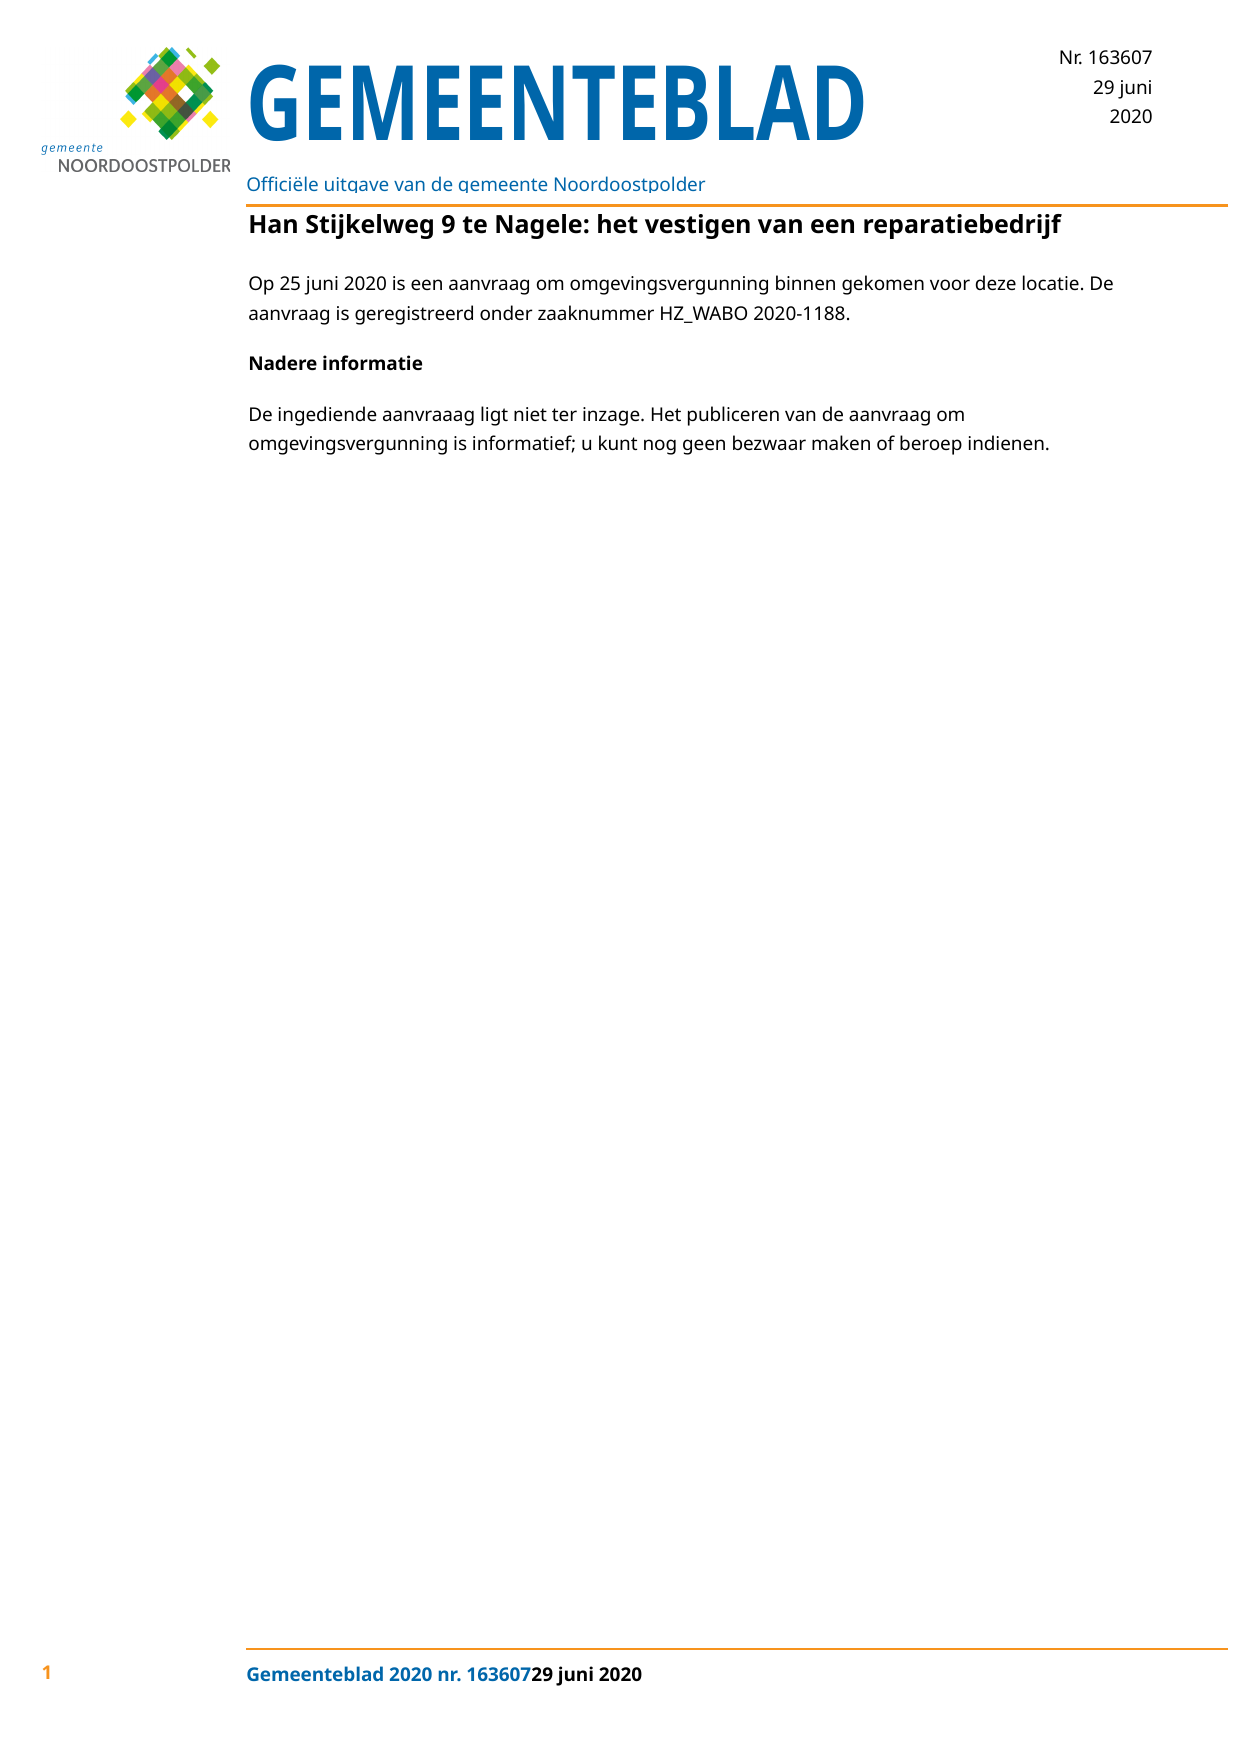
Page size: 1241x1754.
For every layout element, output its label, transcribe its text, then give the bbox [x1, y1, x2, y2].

text Han Stijkelweg 9 te Nagele: het vestigen van een reparatiebedrijf [248, 207, 1152, 241]
picture [41, 47, 231, 172]
text De ingediende aanvraaag ligt niet ter inzage. Het publiceren van de aanvraag om omgevingsvergunning is informatief; u kunt nog geen bezwaar maken of beroep indienen. [248, 401, 1152, 456]
text Nadere informatie [248, 350, 1152, 376]
text Op 25 juni 2020 is een aanvraag om omgevingsvergunning binnen gekomen voor deze locatie. De aanvraag is geregistreerd onder zaaknummer HZ_WABO 2020-1188. [248, 270, 1152, 326]
